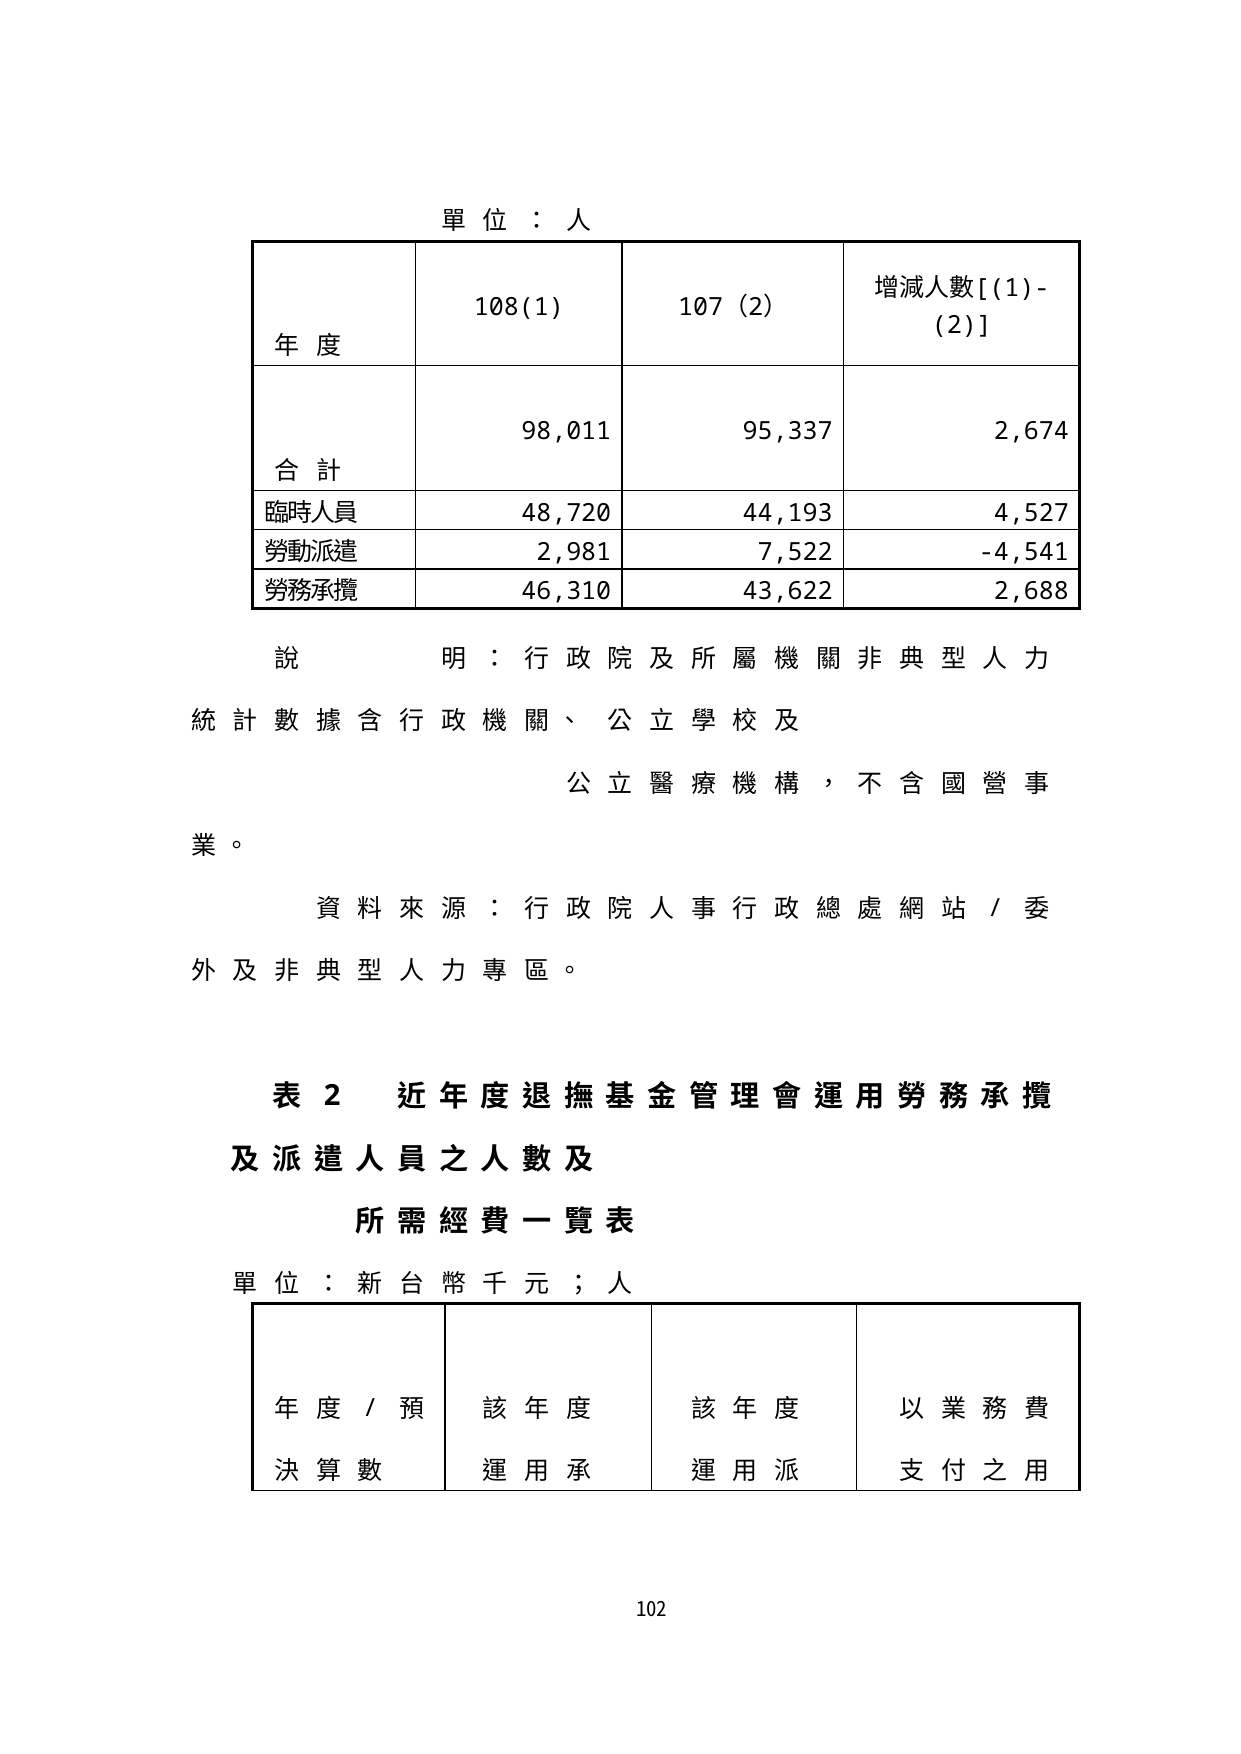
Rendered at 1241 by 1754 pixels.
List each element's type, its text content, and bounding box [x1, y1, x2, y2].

table_cell 勞動派遣 [254, 530, 415, 568]
text 所需經費一覽表 單位：新台幣千元；人 [188, 1177, 1058, 1302]
table_cell 2,674 [844, 366, 1078, 490]
table_header 以業務費支付之用 [857, 1305, 1078, 1490]
table_cell -4,541 [844, 530, 1078, 568]
table_cell 46,310 [416, 570, 621, 607]
text 資料來源：行政院人事行政總處網站/委外及非典型人力專區。 [183, 865, 1058, 990]
table_cell 2,981 [416, 530, 621, 568]
text 表2 近年度退撫基金管理會運用勞務承攬及派遣人員之人數及 [188, 1052, 1058, 1177]
table_header 108(1) [416, 243, 621, 365]
table_header 該年度運用派 [652, 1305, 856, 1490]
table_cell 勞務承攬 [254, 570, 415, 607]
table_cell 4,527 [844, 491, 1078, 529]
table_header 年度/預決算數 [254, 1305, 444, 1490]
table_cell 7,522 [623, 530, 843, 568]
table_cell 98,011 [416, 366, 621, 490]
table_cell 2,688 [844, 570, 1078, 607]
table_cell 95,337 [623, 366, 843, 490]
table_cell 合計 [254, 366, 415, 490]
table_header 該年度運用承 [446, 1305, 651, 1490]
table_header 年度 [254, 243, 415, 365]
text 單位：人 [256, 177, 1058, 240]
text 說 明：行政院及所屬機關非典型人力統計數據含行政機關、公立學校及 [183, 615, 1058, 740]
table_cell 臨時人員 [254, 491, 415, 529]
text 公立醫療機構，不含國營事業。 [183, 740, 1058, 865]
table_cell 43,622 [623, 570, 843, 607]
table_cell 44,193 [623, 491, 843, 529]
table_header 107（2） [623, 243, 843, 365]
table_cell 48,720 [416, 491, 621, 529]
table_header 增減人數[(1)-(2)] [844, 243, 1078, 365]
